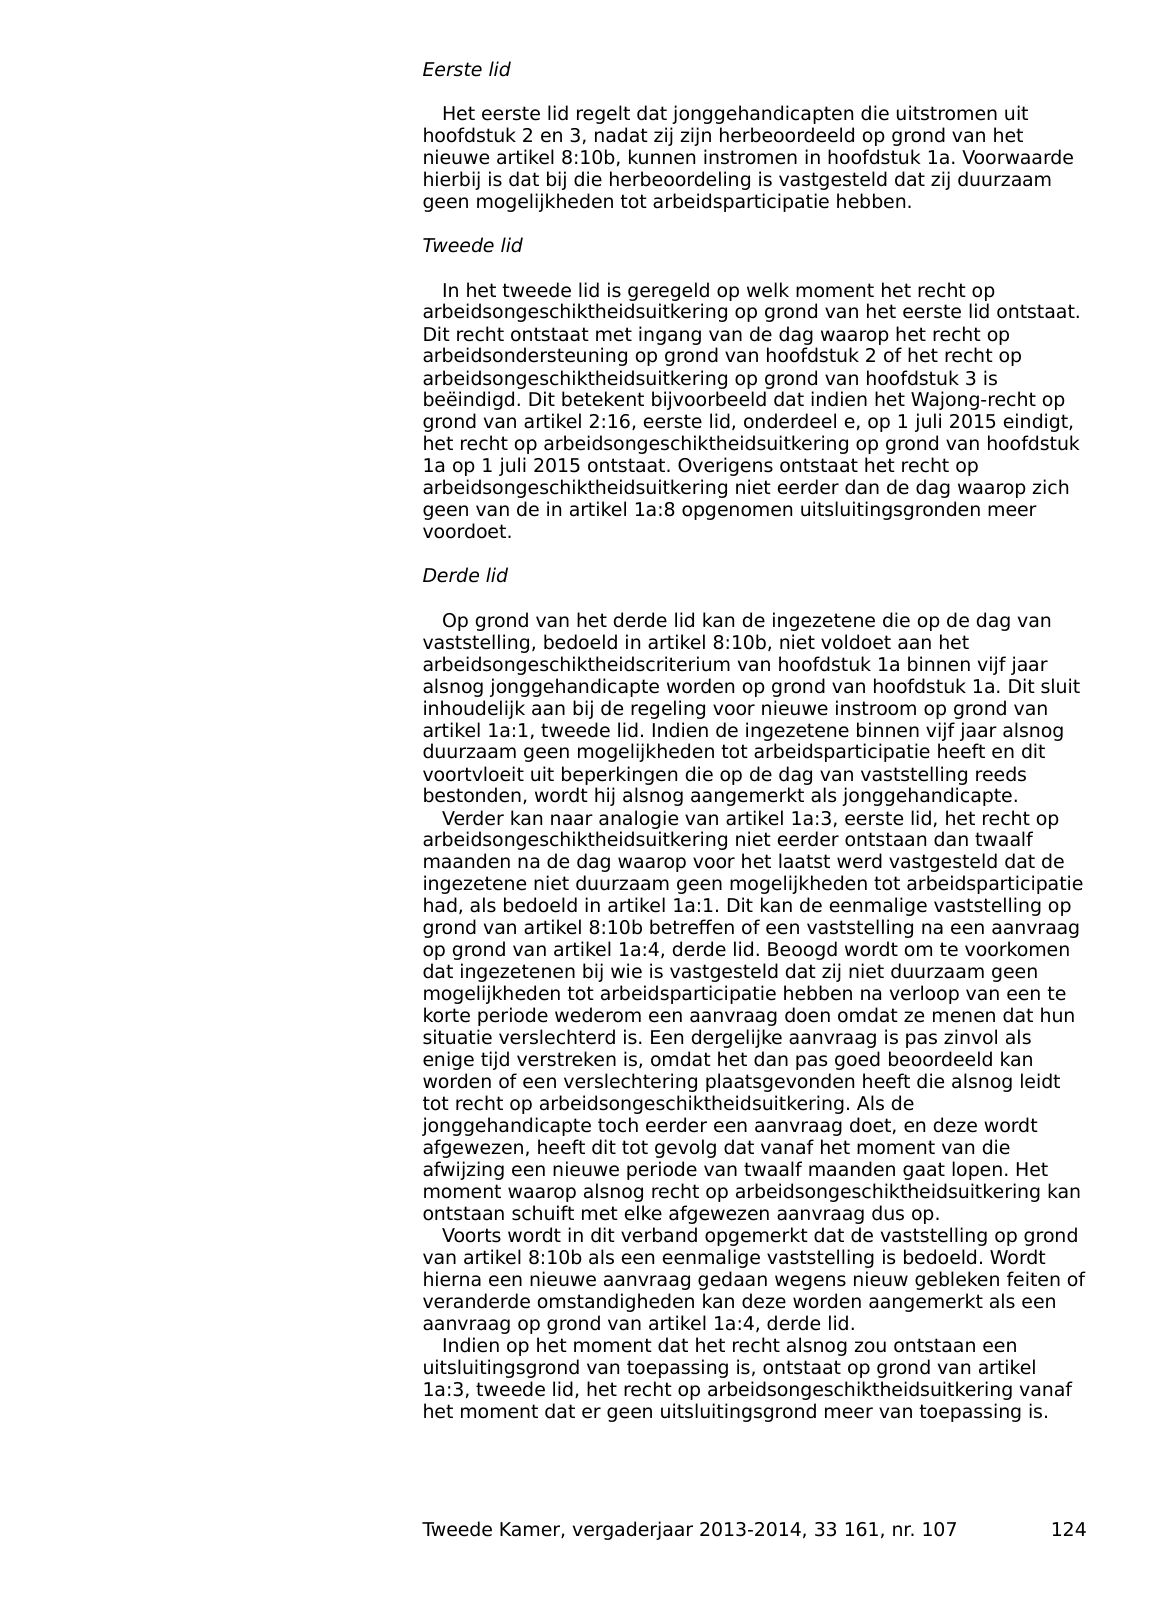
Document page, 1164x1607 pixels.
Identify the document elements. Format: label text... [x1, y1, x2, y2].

subtitle Derde lid [422, 565, 1087, 587]
text Voorts wordt in dit verband opgemerkt dat de vaststelling op grond van artikel 8:10b als een eenmalige vaststelling is bedoeld. Wordt hierna een nieuwe aanvraag gedaan wegens nieuw gebleken feiten of veranderde omstandigheden kan deze worden aangemerkt als een aanvraag op grond van artikel 1a:4, derde lid. [422, 1225, 1087, 1335]
text Verder kan naar analogie van artikel 1a:3, eerste lid, het recht op arbeidsongeschiktheidsuitkering niet eerder ontstaan dan twaalf maanden na de dag waarop voor het laatst werd vastgesteld dat de ingezetene niet duurzaam geen mogelijkheden tot arbeidsparticipatie had, als bedoeld in artikel 1a:1. Dit kan de eenmalige vaststelling op grond van artikel 8:10b betreffen of een vaststelling na een aanvraag op grond van artikel 1a:4, derde lid. Beoogd wordt om te voorkomen dat ingezetenen bij wie is vastgesteld dat zij niet duurzaam geen mogelijkheden tot arbeidsparticipatie hebben na verloop van een te korte periode wederom een aanvraag doen omdat ze menen dat hun situatie verslechterd is. Een dergelijke aanvraag is pas zinvol als enige tijd verstreken is, omdat het dan pas goed beoordeeld kan worden of een verslechtering plaatsgevonden heeft die alsnog leidt tot recht op arbeidsongeschiktheidsuitkering. Als de jonggehandicapte toch eerder een aanvraag doet, en deze wordt afgewezen, heeft dit tot gevolg dat vanaf het moment van die afwijzing een nieuwe periode van twaalf maanden gaat lopen. Het moment waarop alsnog recht op arbeidsongeschiktheidsuitkering kan ontstaan schuift met elke afgewezen aanvraag dus op. [422, 807, 1087, 1225]
text Op grond van het derde lid kan de ingezetene die op de dag van vaststelling, bedoeld in artikel 8:10b, niet voldoet aan het arbeidsongeschiktheidscriterium van hoofdstuk 1a binnen vijf jaar alsnog jonggehandicapte worden op grond van hoofdstuk 1a. Dit sluit inhoudelijk aan bij de regeling voor nieuwe instroom op grond van artikel 1a:1, tweede lid. Indien de ingezetene binnen vijf jaar alsnog duurzaam geen mogelijkheden tot arbeidsparticipatie heeft en dit voortvloeit uit beperkingen die op de dag van vaststelling reeds bestonden, wordt hij alsnog aangemerkt als jonggehandicapte. [422, 609, 1087, 807]
subtitle Eerste lid [422, 59, 1087, 81]
text Indien op het moment dat het recht alsnog zou ontstaan een uitsluitingsgrond van toepassing is, ontstaat op grond van artikel 1a:3, tweede lid, het recht op arbeidsongeschiktheidsuitkering vanaf het moment dat er geen uitsluitingsgrond meer van toepassing is. [422, 1335, 1087, 1423]
subtitle Tweede lid [422, 235, 1087, 257]
text In het tweede lid is geregeld op welk moment het recht op arbeidsongeschiktheidsuitkering op grond van het eerste lid ontstaat. Dit recht ontstaat met ingang van de dag waarop het recht op arbeidsondersteuning op grond van hoofdstuk 2 of het recht op arbeidsongeschiktheidsuitkering op grond van hoofdstuk 3 is beëindigd. Dit betekent bijvoorbeeld dat indien het Wajong-recht op grond van artikel 2:16, eerste lid, onderdeel e, op 1 juli 2015 eindigt, het recht op arbeidsongeschiktheidsuitkering op grond van hoofdstuk 1a op 1 juli 2015 ontstaat. Overigens ontstaat het recht op arbeidsongeschiktheidsuitkering niet eerder dan de dag waarop zich geen van de in artikel 1a:8 opgenomen uitsluitingsgronden meer voordoet. [422, 279, 1087, 543]
text Het eerste lid regelt dat jonggehandicapten die uitstromen uit hoofdstuk 2 en 3, nadat zij zijn herbeoordeeld op grond van het nieuwe artikel 8:10b, kunnen instromen in hoofdstuk 1a. Voorwaarde hierbij is dat bij die herbeoordeling is vastgesteld dat zij duurzaam geen mogelijkheden tot arbeidsparticipatie hebben. [422, 103, 1087, 213]
